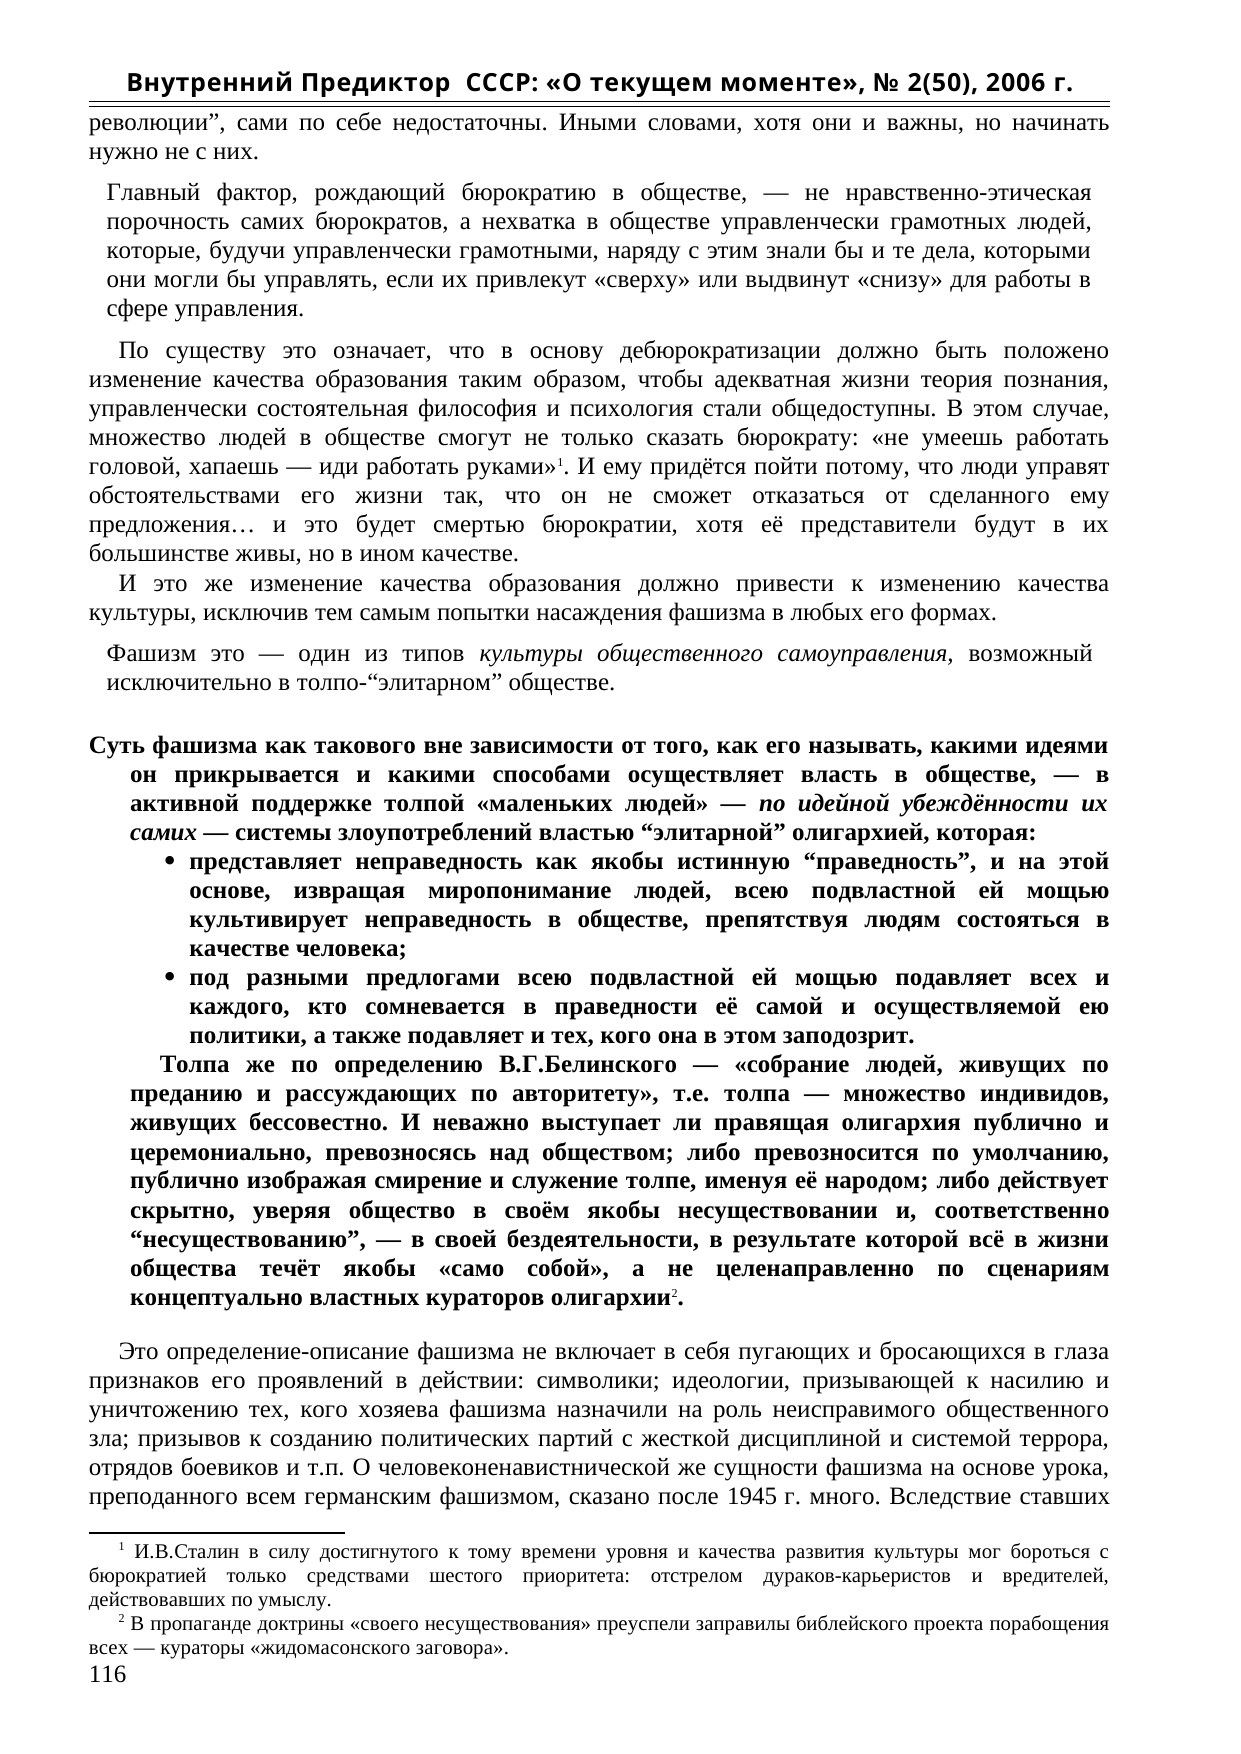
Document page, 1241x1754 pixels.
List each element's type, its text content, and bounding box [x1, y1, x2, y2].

text И.В.Сталин в силу достигнутого к тому времени уровня и качества развития культуры мог бороться с бюрократией только средствами шестого приоритета: отстрелом дураков-карьеристов и вредителей, действовавших по умыслу. [89, 1539, 1110, 1611]
list представляет неправедность как якобы истинную “праведность”, и на этой основе, извращая миропонимание людей, всею подвластной ей мощью культивирует неправедность в обществе, препятствуя людям состояться в качестве человека; [165, 846, 1110, 962]
text Суть фашизма как такового вне зависимости от того, как его называть, какими идеями он прикрывается и какими способами осуществляет власть в обществе, — в активной поддержке толпой «маленьких людей» — по идейной убеждённости их самих — системы злоупотреблений властью “элитарной” олигархией, которая: [89, 729, 1110, 846]
text Толпа же по определению В.Г.Белинского — «собрание людей, живущих по преданию и рассуждающих по авторитету», т.е. толпа — множество индивидов, живущих бессовестно. И неважно выступает ли правящая олигархия публично и церемониально, превозносясь над обществом; либо превозносится по умолчанию, публично изображая смирение и служение толпе, именуя её народом; либо действует скрытно, уверяя общество в своём якобы несуществовании и, соответственно “несуществованию”, — в своей бездеятельности, в результате которой всё в жизни общества течёт якобы «само собой», а не целенаправленно по сценариям концептуально властных кураторов олигархии. [130, 1049, 1110, 1311]
text революции”, сами по себе недостаточны. Иными словами, хотя они и важны, но начинать нужно не с них. [89, 107, 1110, 164]
text Это определение-описание фашизма не включает в себя пугающих и бросающихся в глаза признаков его проявлений в действии: символики; идеологии, призывающей к насилию и уничтожению тех, кого хозяева фашизма назначили на роль неисправимого общественного зла; призывов к созданию политических партий с жесткой дисциплиной и системой террора, отрядов боевиков и т.п. О человеконенавистнической же сущности фашизма на основе урока, преподанного всем германским фашизмом, сказано после 1945 г. много. Вследствие ставших [89, 1336, 1110, 1510]
text Фашизм это — один из типов культуры общественного самоуправления, возможный исключительно в толпо-“элитарном” обществе. [106, 638, 1093, 696]
text Главный фактор, рождающий бюрократию в обществе, — не нравственно-этическая порочность самих бюрократов, а нехватка в обществе управленчески грамотных людей, которые, будучи управленчески грамотными, наряду с этим знали бы и те дела, которыми они могли бы управлять, если их привлекут «сверху» или выдвинут «снизу» для работы в сфере управления. [106, 177, 1093, 322]
list под разными предлогами всею подвластной ей мощью подавляет всех и каждого, кто сомневается в праведности её самой и осуществляемой ею политики, а также подавляет и тех, кого она в этом заподозрит. [165, 962, 1110, 1049]
text В пропаганде доктрины «своего несуществования» преуспели заправилы библейского проекта порабощения всех — кураторы «жидомасон­ского заговора». [89, 1611, 1110, 1659]
text По существу это означает, что в основу дебюрократизации должно быть положено изменение качества образования таким образом, чтобы адекватная жизни теория познания, управленчески состоятельная философия и психология стали общедоступны. В этом случае, множество людей в обществе смогут не только сказать бюрократу: «не умеешь работать головой, хапаешь — иди работать руками». И ему придётся пойти потому, что люди управят обстоятельствами его жизни так, что он не сможет отказаться от сделанного ему предложения… и это будет смертью бюрократии, хотя её представители будут в их большинстве живы, но в ином качестве. [89, 335, 1110, 567]
text И это же изменение качества образования должно привести к изменению качества культуры, исключив тем самым попытки насаждения фашизма в любых его формах. [89, 567, 1110, 626]
